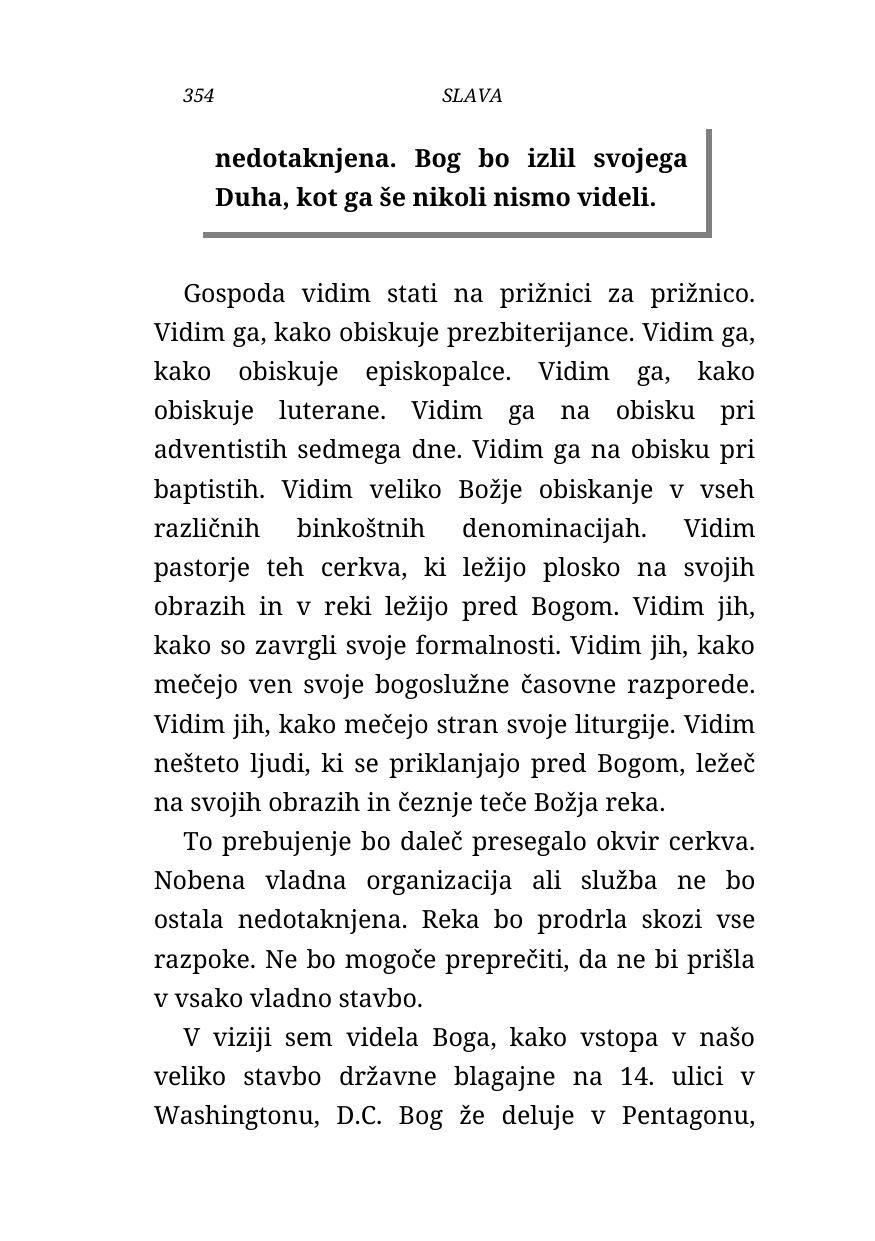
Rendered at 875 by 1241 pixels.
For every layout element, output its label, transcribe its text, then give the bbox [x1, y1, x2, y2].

text nedotaknjena. Bog bo izlil svojega Duha, kot ga še nikoli nismo videli. [197, 123, 706, 232]
text To prebujenje bo daleč presegalo okvir cerkva. Nobena vladna organizacija ali služba ne bo ostala nedotaknjena. Reka bo prodrla skozi vse razpoke. Ne bo mogoče preprečiti, da ne bi prišla v vsako vladno stavbo. [153, 824, 756, 1014]
text V viziji sem videla Boga, kako vstopa v našo veliko stavbo državne blagajne na 14. ulici v Washingtonu, D.C. Bog že deluje v Pentagonu, [153, 1019, 756, 1132]
text Gospoda vidim stati na prižnici za prižnico. Vidim ga, kako obiskuje prezbiterijance. Vidim ga, kako obiskuje episkopalce. Vidim ga, kako obiskuje luterane. Vidim ga na obisku pri adventistih sedmega dne. Vidim ga na obisku pri baptistih. Vidim veliko Božje obiskanje v vseh različnih binkoštnih denominacijah. Vidim pastorje teh cerkva, ki ležijo plosko na svojih obrazih in v reki ležijo pred Bogom. Vidim jih, kako so zavrgli svoje formalnosti. Vidim jih, kako mečejo ven svoje bogoslužne časovne razporede. Vidim jih, kako mečejo stran svoje liturgije. Vidim nešteto ljudi, ki se priklanjajo pred Bogom, ležeč na svojih obrazih in čeznje teče Božja reka. [153, 275, 756, 819]
